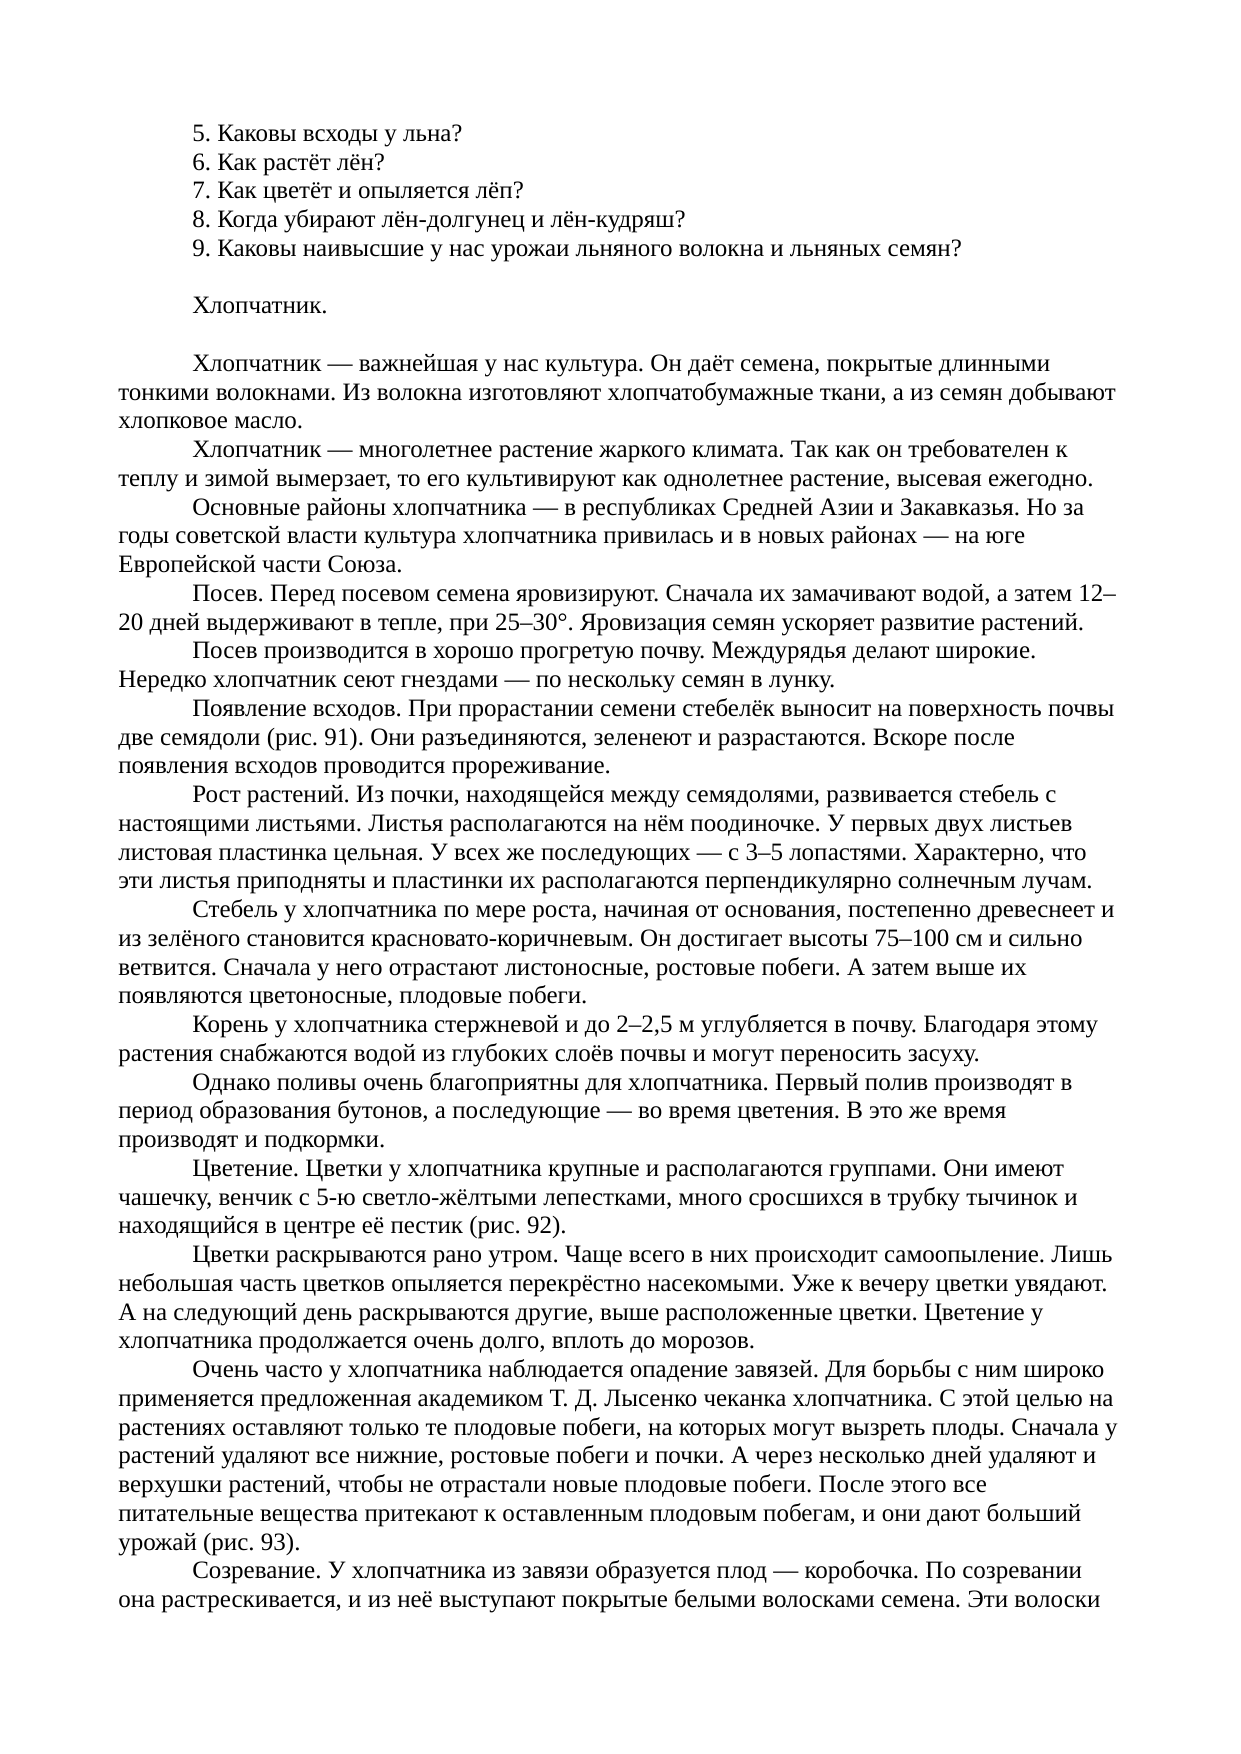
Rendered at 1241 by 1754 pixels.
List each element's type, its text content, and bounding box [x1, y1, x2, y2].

text Хлопчатник — многолетнее растение жаркого климата. Так как он требователен к теплу и зимой вымерзает, то его культивируют как однолетнее растение, высевая ежегодно. [118, 434, 1122, 492]
text Стебель у хлопчатника по мере роста, начиная от основания, постепенно древеснеет и из зелёного становится красновато-коричневым. Он достигает высоты 75–100 см и сильно ветвится. Сначала у него отрастают листоносные, ростовые побеги. А затем выше их появляются цветоносные, плодовые побеги. [118, 894, 1122, 1009]
text Цветение. Цветки у хлопчатника крупные и располагаются группами. Они имеют чашечку, венчик с 5-ю светло-жёлтыми лепестками, много сросшихся в трубку тычинок и находящийся в центре её пестик (рис. 92). [118, 1153, 1122, 1239]
text 6. Как растёт лён? [118, 147, 1122, 176]
text Хлопчатник — важнейшая у нас культура. Он даёт семена, покрытые длинными тонкими волокнами. Из волокна изготовляют хлопчатобумажные ткани, а из семян добывают хлопковое масло. [118, 348, 1122, 434]
text 8. Когда убирают лён-долгунец и лён-кудряш? [118, 204, 1122, 233]
text Хлопчатник. [118, 291, 1122, 319]
text Очень часто у хлопчатника наблюдается опадение завязей. Для борьбы с ним широко применяется предложенная академиком Т. Д. Лысенко чеканка хлопчатника. С этой целью на растениях оставляют только те плодовые побеги, на которых могут вызреть плоды. Сначала у растений удаляют все нижние, ростовые побеги и почки. А через несколько дней удаляют и верхушки растений, чтобы не отрастали новые плодовые побеги. После этого все питательные вещества притекают к оставленным плодовым побегам, и они дают больший урожай (рис. 93). [118, 1354, 1122, 1556]
text Основные районы хлопчатника — в республиках Средней Азии и Закавказья. Но за годы советской власти культура хлопчатника привилась и в новых районах — на юге Европейской части Союза. [118, 492, 1122, 578]
text Посев производится в хорошо прогретую почву. Междурядья делают широкие. Нередко хлопчатник сеют гнездами — по нескольку семян в лунку. [118, 636, 1122, 693]
text Однако поливы очень благоприятны для хлопчатника. Первый полив производят в период образования бутонов, а последующие — во время цветения. В это же время производят и подкормки. [118, 1067, 1122, 1153]
text Созревание. У хлопчатника из завязи образуется плод — коробочка. По созревании она растрескивается, и из неё выступают покрытые белыми волосками семена. Эти волоски [118, 1556, 1122, 1613]
text Рост растений. Из почки, находящейся между семядолями, развивается стебель с настоящими листьями. Листья располагаются на нём поодиночке. У первых двух листьев листовая пластинка цельная. У всех же последующих — с 3–5 лопастями. Характерно, что эти листья приподняты и пластинки их располагаются перпендикулярно солнечным лучам. [118, 779, 1122, 894]
text 7. Как цветёт и опыляется лёп? [118, 176, 1122, 204]
text Корень у хлопчатника стержневой и до 2–2,5 м углубляется в почву. Благодаря этому растения снабжаются водой из глубоких слоёв почвы и могут переносить засуху. [118, 1009, 1122, 1067]
text Посев. Перед посевом семена яровизируют. Сначала их замачивают водой, а затем 12–20 дней выдерживают в тепле, при 25–30°. Яровизация семян ускоряет развитие растений. [118, 578, 1122, 636]
text Цветки раскрываются рано утром. Чаще всего в них происходит самоопыление. Лишь небольшая часть цветков опыляется перекрёстно насекомыми. Уже к вечеру цветки увядают. А на следующий день раскрываются другие, выше расположенные цветки. Цветение у хлопчатника продолжается очень долго, вплоть до морозов. [118, 1239, 1122, 1354]
text Появление всходов. При прорастании семени стебелёк выносит на поверхность почвы две семядоли (рис. 91). Они разъединяются, зеленеют и разрастаются. Вскоре после появления всходов проводится прореживание. [118, 693, 1122, 779]
text 5. Каковы всходы у льна? [118, 118, 1122, 147]
text 9. Каковы наивысшие у нас урожаи льняного волокна и льняных семян? [118, 233, 1122, 262]
